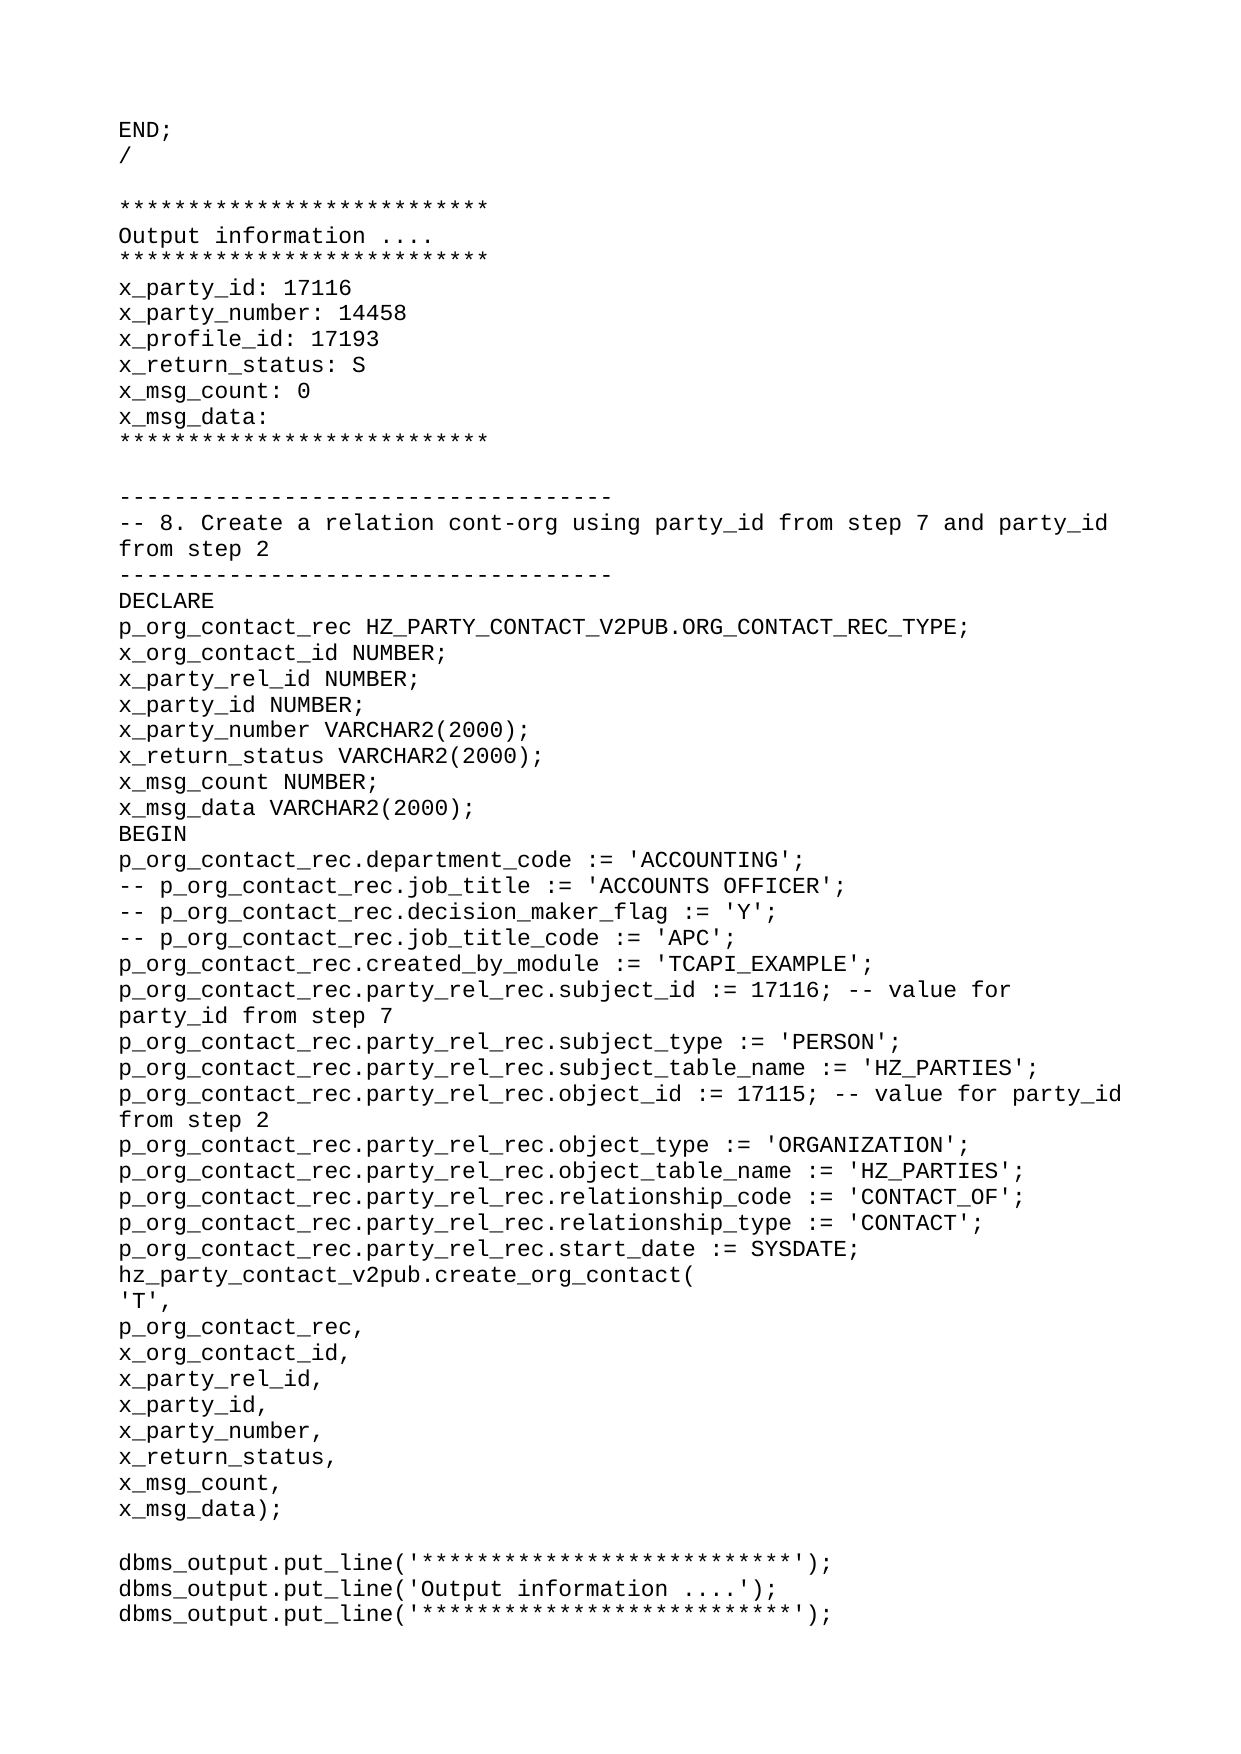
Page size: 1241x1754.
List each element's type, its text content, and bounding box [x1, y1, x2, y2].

text x_party_id NUMBER; [118, 693, 1122, 719]
text *************************** [118, 431, 1122, 457]
text -- p_org_contact_rec.decision_maker_flag := 'Y'; [118, 900, 1122, 926]
text p_org_contact_rec.created_by_module := 'TCAPI_EXAMPLE'; [118, 952, 1122, 978]
text p_org_contact_rec.party_rel_rec.relationship_type := 'CONTACT'; [118, 1212, 1122, 1238]
text -- 8. Create a relation cont-org using party_id from step 7 and party_id from step 2 [118, 511, 1122, 563]
text p_org_contact_rec.party_rel_rec.subject_id := 17116; -- value for party_id from step 7 [118, 978, 1122, 1030]
text dbms_output.put_line('***************************'); [118, 1603, 1122, 1629]
text x_profile_id: 17193 [118, 328, 1122, 354]
text x_org_contact_id NUMBER; [118, 641, 1122, 667]
text END; [118, 118, 1122, 144]
text p_org_contact_rec.department_code := 'ACCOUNTING'; [118, 848, 1122, 874]
text x_party_rel_id, [118, 1367, 1122, 1393]
text *************************** [118, 198, 1122, 224]
text dbms_output.put_line('Output information ....'); [118, 1577, 1122, 1603]
text x_return_status: S [118, 354, 1122, 379]
text x_msg_count, [118, 1471, 1122, 1497]
text x_party_number VARCHAR2(2000); [118, 719, 1122, 745]
text x_msg_data); [118, 1497, 1122, 1523]
text p_org_contact_rec HZ_PARTY_CONTACT_V2PUB.ORG_CONTACT_REC_TYPE; [118, 615, 1122, 641]
text x_party_id: 17116 [118, 276, 1122, 302]
text x_org_contact_id, [118, 1341, 1122, 1367]
text ------------------------------------ [118, 485, 1122, 511]
text ------------------------------------ [118, 563, 1122, 589]
text x_return_status VARCHAR2(2000); [118, 745, 1122, 771]
text x_return_status, [118, 1445, 1122, 1471]
text x_msg_count: 0 [118, 379, 1122, 406]
text p_org_contact_rec.party_rel_rec.object_id := 17115; -- value for party_id from step 2 [118, 1082, 1122, 1134]
text x_party_rel_id NUMBER; [118, 667, 1122, 693]
text -- p_org_contact_rec.job_title := 'ACCOUNTS OFFICER'; [118, 874, 1122, 900]
text p_org_contact_rec.party_rel_rec.object_type := 'ORGANIZATION'; [118, 1134, 1122, 1160]
text x_msg_data: [118, 406, 1122, 431]
text p_org_contact_rec.party_rel_rec.subject_table_name := 'HZ_PARTIES'; [118, 1056, 1122, 1082]
text hz_party_contact_v2pub.create_org_contact( [118, 1263, 1122, 1289]
text p_org_contact_rec.party_rel_rec.object_table_name := 'HZ_PARTIES'; [118, 1160, 1122, 1186]
text p_org_contact_rec.party_rel_rec.relationship_code := 'CONTACT_OF'; [118, 1186, 1122, 1212]
text x_party_number, [118, 1419, 1122, 1445]
text DECLARE [118, 589, 1122, 615]
text 'T', [118, 1289, 1122, 1315]
text x_msg_count NUMBER; [118, 771, 1122, 797]
text -- p_org_contact_rec.job_title_code := 'APC'; [118, 926, 1122, 952]
text x_party_id, [118, 1393, 1122, 1419]
text *************************** [118, 250, 1122, 276]
text / [118, 144, 1122, 170]
text dbms_output.put_line('***************************'); [118, 1551, 1122, 1577]
text Output information .... [118, 224, 1122, 250]
text BEGIN [118, 823, 1122, 848]
text p_org_contact_rec.party_rel_rec.subject_type := 'PERSON'; [118, 1030, 1122, 1056]
text x_party_number: 14458 [118, 302, 1122, 328]
text p_org_contact_rec.party_rel_rec.start_date := SYSDATE; [118, 1238, 1122, 1263]
text x_msg_data VARCHAR2(2000); [118, 797, 1122, 823]
text p_org_contact_rec, [118, 1315, 1122, 1341]
